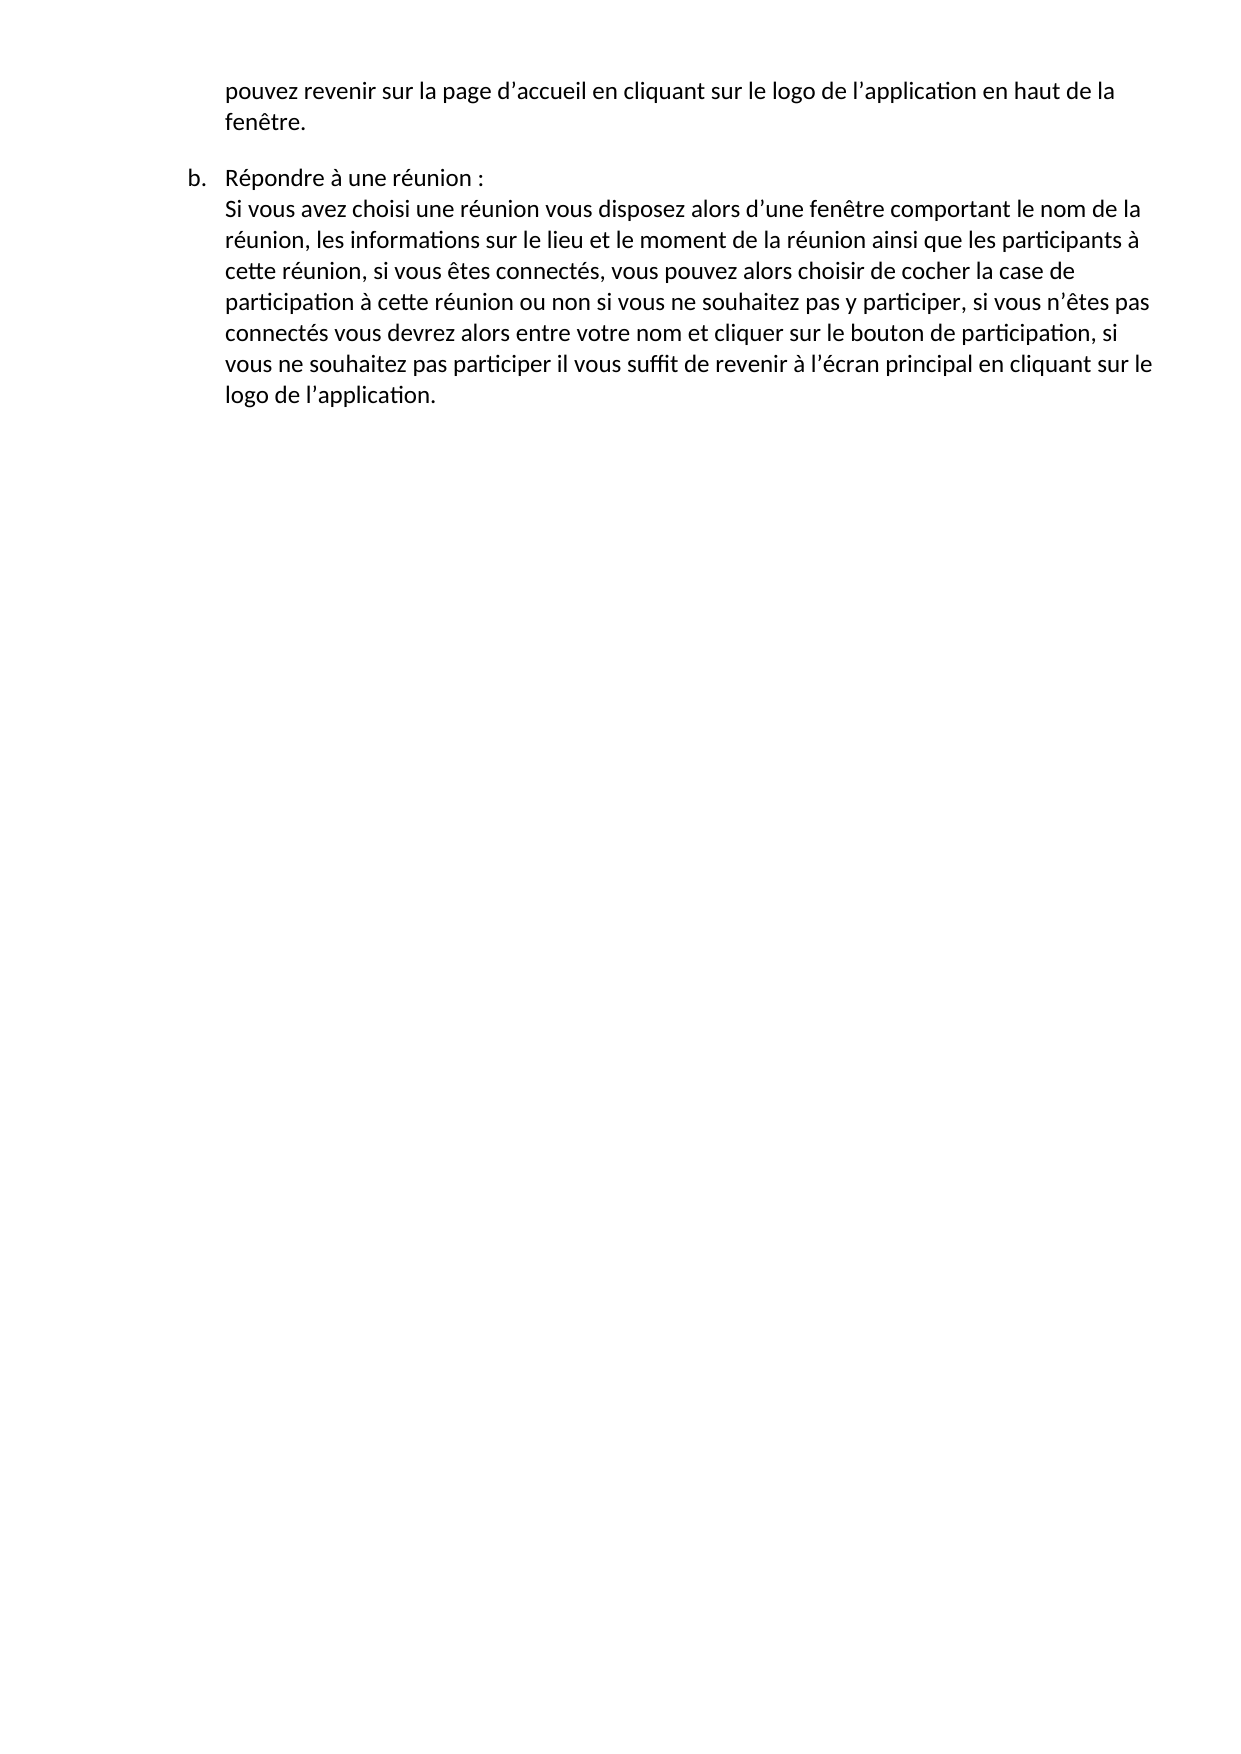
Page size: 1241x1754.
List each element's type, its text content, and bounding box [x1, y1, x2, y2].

list pouvez revenir sur la page d’accueil en cliquant sur le logo de l’application en haut de la fenêtre. [187, 75, 1165, 137]
list Répondre à une réunion : Si vous avez choisi une réunion vous disposez alors d’une fenêtre comportant le nom de la réunion, les informations sur le lieu et le moment de la réunion ainsi que les participants à cette réunion, si vous êtes connectés, vous pouvez alors choisir de cocher la case de participation à cette réunion ou non si vous ne souhaitez pas y participer, si vous n’êtes pas connectés vous devrez alors entre votre nom et cliquer sur le bouton de participation, si vous ne souhaitez pas participer il vous suffit de revenir à l’écran principal en cliquant sur le logo de l’application. [187, 162, 1165, 441]
